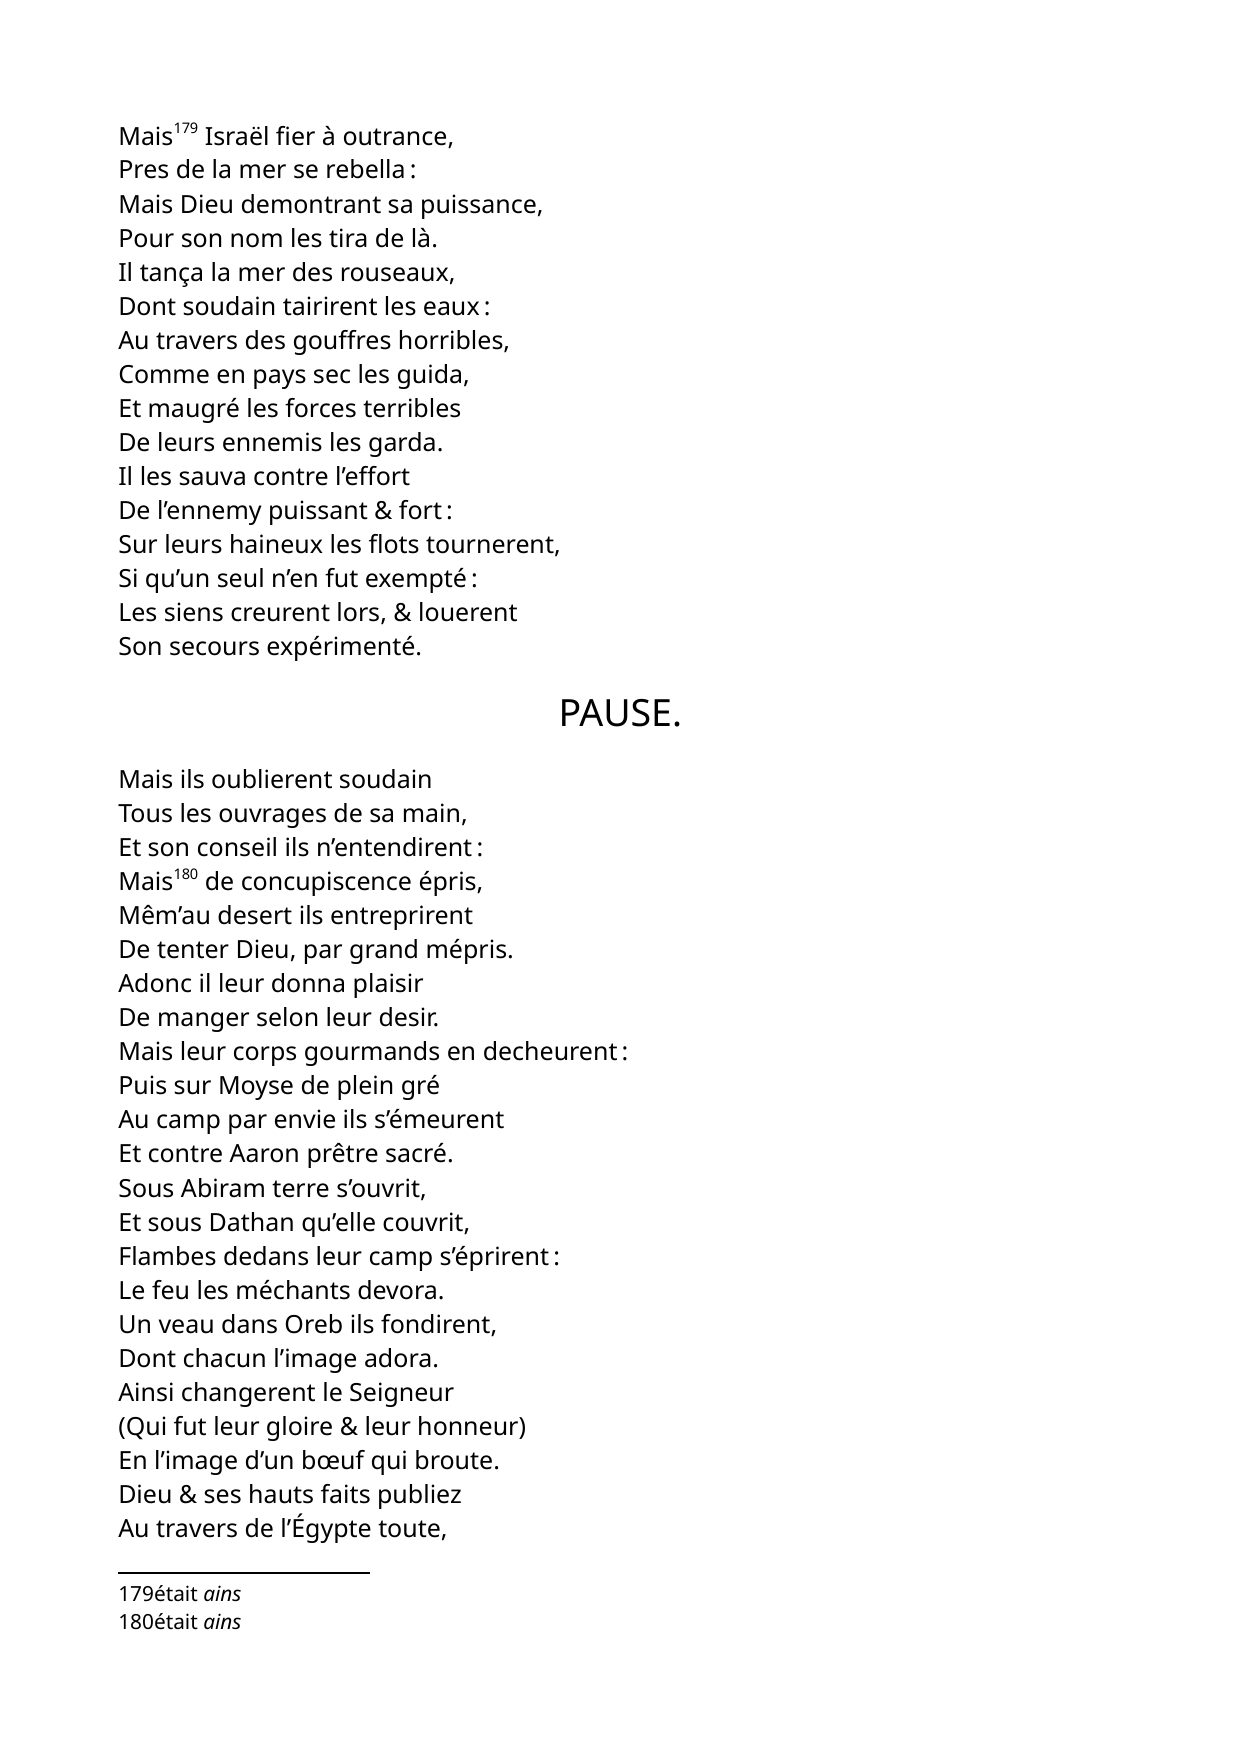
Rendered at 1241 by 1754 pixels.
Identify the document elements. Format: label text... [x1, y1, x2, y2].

text Et contre Aaron prêtre sacré. [118, 1136, 1122, 1170]
text Si qu’un seul n’en fut exempté : [118, 561, 1122, 595]
text Son secours expérimenté. [118, 629, 1122, 663]
text Il les sauva contre l’effort [118, 459, 1122, 493]
text De tenter Dieu, par grand mépris. [118, 932, 1122, 966]
text était ains [118, 1607, 1122, 1636]
text Comme en pays sec les guida, [118, 357, 1122, 391]
text PAUSE. [118, 687, 1122, 738]
text Au travers de l’Égypte toute, [118, 1511, 1122, 1545]
text Les siens creurent lors, & louerent [118, 595, 1122, 629]
text Puis sur Moyse de plein gré [118, 1068, 1122, 1102]
text Au travers des gouffres horribles, [118, 322, 1122, 357]
text De l’ennemy puissant & fort : [118, 493, 1122, 527]
text Mais Dieu demontrant sa puissance, [118, 186, 1122, 220]
text Dieu & ses hauts faits publiez [118, 1477, 1122, 1511]
text Ainsi changerent le Seigneur [118, 1374, 1122, 1409]
text Et maugré les forces terribles [118, 391, 1122, 425]
text Mais leur corps gourmands en decheurent : [118, 1034, 1122, 1068]
text Au camp par envie ils s’émeurent [118, 1102, 1122, 1136]
text était ains [118, 1579, 1122, 1607]
text Dont chacun l’image adora. [118, 1341, 1122, 1374]
text Le feu les méchants devora. [118, 1272, 1122, 1306]
text Dont soudain tairirent les eaux : [118, 288, 1122, 322]
text Mêm’au desert ils entreprirent [118, 898, 1122, 932]
text Flambes dedans leur camp s’éprirent : [118, 1238, 1122, 1272]
text De leurs ennemis les garda. [118, 425, 1122, 459]
text Sous Abiram terre s’ouvrit, [118, 1170, 1122, 1204]
text Un veau dans Oreb ils fondirent, [118, 1306, 1122, 1341]
text En l’image d’un bœuf qui broute. [118, 1443, 1122, 1477]
text Il tança la mer des rouseaux, [118, 254, 1122, 288]
text Sur leurs haineux les flots tournerent, [118, 527, 1122, 561]
text Mais ils oublierent soudain [118, 761, 1122, 796]
text Mais Israël fier à outrance, [118, 118, 1122, 152]
text De manger selon leur desir. [118, 1000, 1122, 1034]
text Adonc il leur donna plaisir [118, 966, 1122, 1000]
text Tous les ouvrages de sa main, [118, 796, 1122, 829]
text Pour son nom les tira de là. [118, 220, 1122, 254]
text Et sous Dathan qu’elle couvrit, [118, 1204, 1122, 1238]
text Et son conseil ils n’entendirent : [118, 829, 1122, 864]
text Pres de la mer se rebella : [118, 152, 1122, 186]
text (Qui fut leur gloire & leur honneur) [118, 1409, 1122, 1443]
text Mais de concupiscence épris, [118, 864, 1122, 898]
